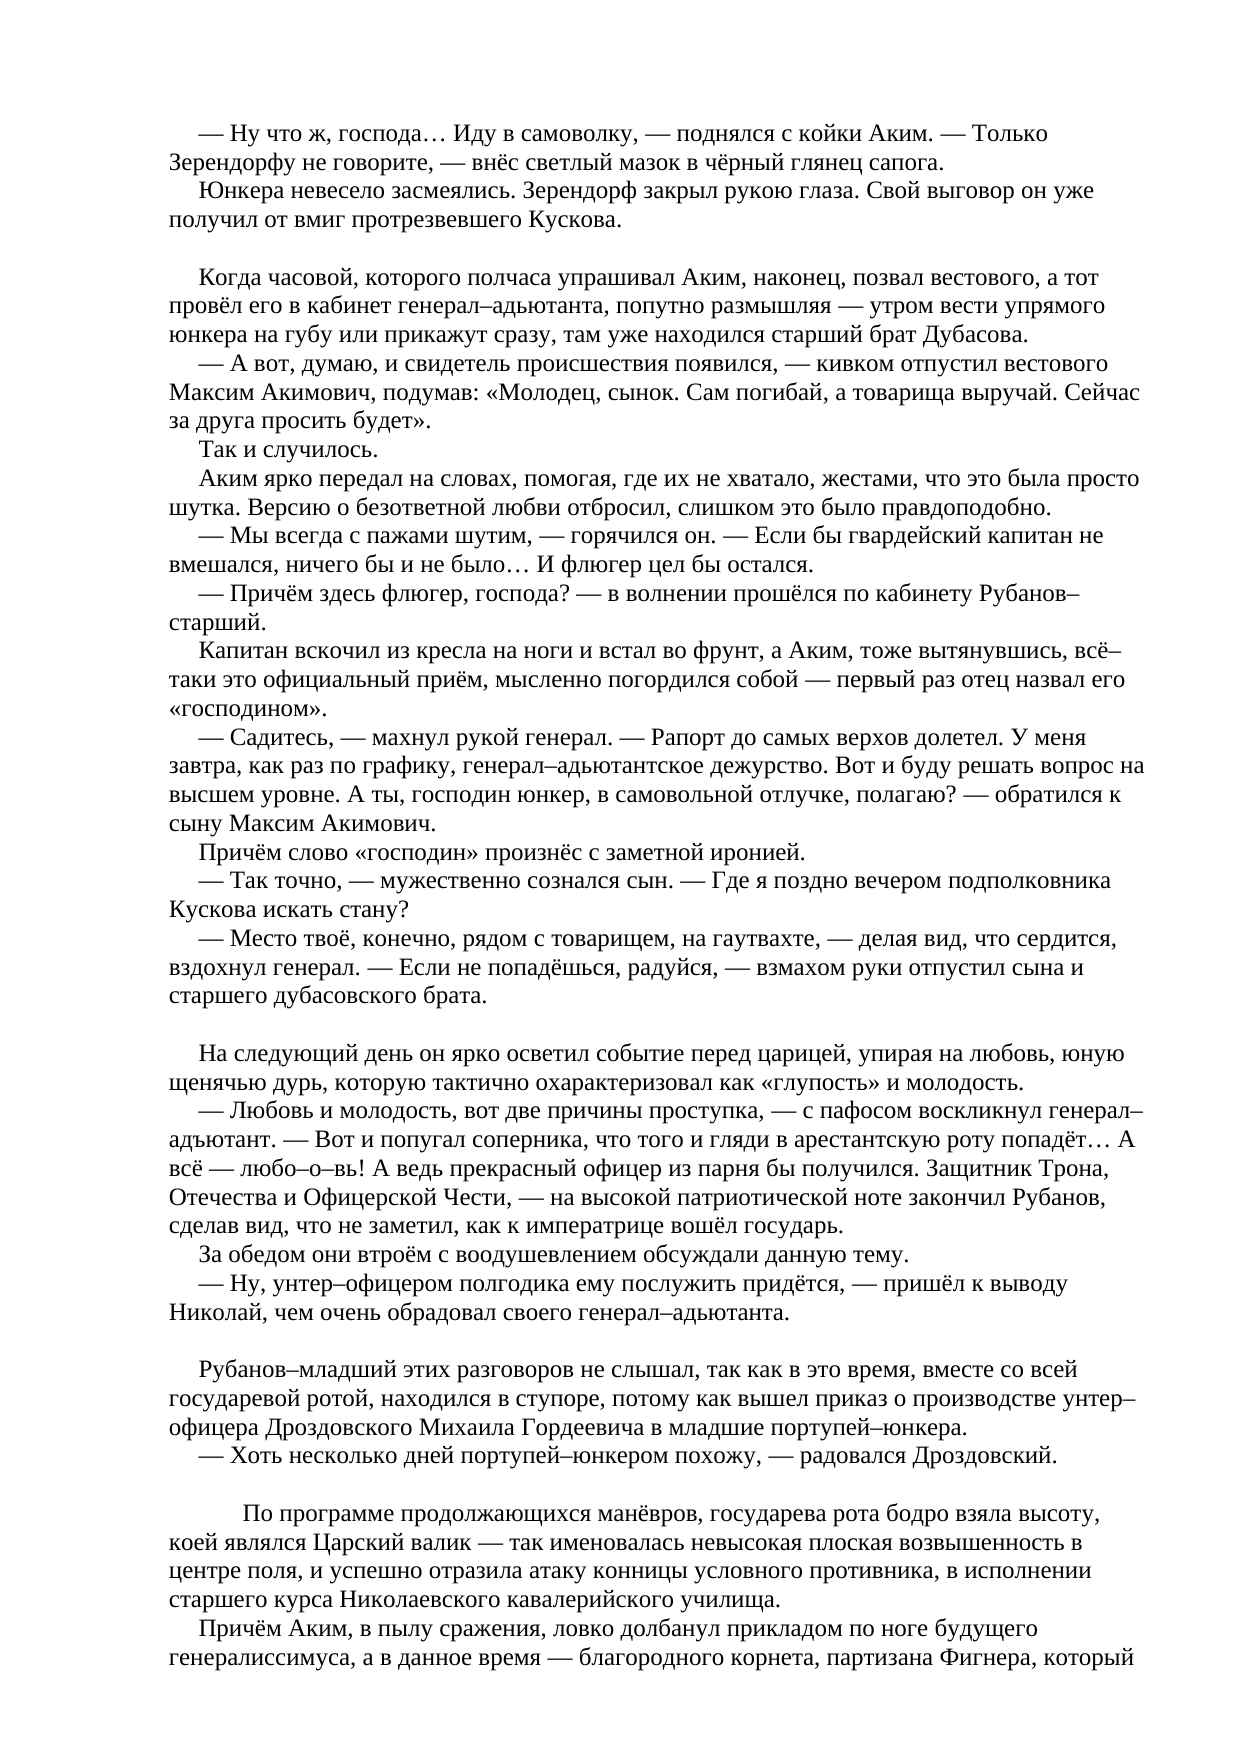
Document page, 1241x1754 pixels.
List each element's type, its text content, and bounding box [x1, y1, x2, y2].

text — Хоть несколько дней портупей–юнкером похожу, — радовался Дроздовский. [169, 1441, 1152, 1469]
text Юнкера невесело засмеялись. Зерендорф закрыл рукою глаза. Свой выговор он уже получил от вмиг протрезвевшего Кускова. [169, 176, 1152, 233]
text — Причём здесь флюгер, господа? — в волнении прошёлся по кабинету Рубанов–старший. [169, 578, 1152, 636]
text Рубанов–младший этих разговоров не слышал, так как в это время, вместе со всей государевой ротой, находился в ступоре, потому как вышел приказ о производстве унтер–офицера Дроздовского Михаила Гордеевича в младшие портупей–юнкера. [169, 1354, 1152, 1441]
text — Ну что ж, господа… Иду в самоволку, — поднялся с койки Аким. — Только Зерендорфу не говорите, — внёс светлый мазок в чёрный глянец сапога. [169, 118, 1152, 176]
text По программе продолжающихся манёвров, государева рота бодро взяла высоту, коей являлся Царский валик — так именовалась невысокая плоская возвышенность в центре поля, и успешно отразила атаку конницы условного противника, в исполнении старшего курса Николаевского кавалерийского училища. [169, 1498, 1152, 1613]
text — Мы всегда с пажами шутим, — горячился он. — Если бы гвардейский капитан не вмешался, ничего бы и не было… И флюгер цел бы остался. [169, 521, 1152, 578]
text Так и случилось. [169, 434, 1152, 463]
text — Так точно, — мужественно сознался сын. — Где я поздно вечером подполковника Кускова искать стану? [169, 866, 1152, 923]
text Капитан вскочил из кресла на ноги и встал во фрунт, а Аким, тоже вытянувшись, всё–таки это официальный приём, мысленно погордился собой — первый раз отец назвал его «господином». [169, 636, 1152, 722]
text — А вот, думаю, и свидетель происшествия появился, — кивком отпустил вестового Максим Акимович, подумав: «Молодец, сынок. Сам погибай, а товарища выручай. Сейчас за друга просить будет». [169, 348, 1152, 434]
text — Ну, унтер–офицером полгодика ему послужить придётся, — пришёл к выводу Николай, чем очень обрадовал своего генерал–адьютанта. [169, 1268, 1152, 1326]
text За обедом они втроём с воодушевлением обсуждали данную тему. [169, 1239, 1152, 1268]
text На следующий день он ярко осветил событие перед царицей, упирая на любовь, юную щенячью дурь, которую тактично охарактеризовал как «глупость» и молодость. [169, 1038, 1152, 1096]
text Причём Аким, в пылу сражения, ловко долбанул прикладом по ноге будущего генералиссимуса, а в данное время — благородного корнета, партизана Фигнера, который [169, 1613, 1152, 1671]
text Причём слово «господин» произнёс с заметной иронией. [169, 837, 1152, 866]
text Когда часовой, которого полчаса упрашивал Аким, наконец, позвал вестового, а тот провёл его в кабинет генерал–адьютанта, попутно размышляя — утром вести упрямого юнкера на губу или прикажут сразу, там уже находился старший брат Дубасова. [169, 262, 1152, 348]
text — Садитесь, — махнул рукой генерал. — Рапорт до самых верхов долетел. У меня завтра, как раз по графику, генерал–адьютантское дежурство. Вот и буду решать вопрос на высшем уровне. А ты, господин юнкер, в самовольной отлучке, полагаю? — обратился к сыну Максим Акимович. [169, 722, 1152, 837]
text — Любовь и молодость, вот две причины проступка, — с пафосом воскликнул генерал–адъютант. — Вот и попугал соперника, что того и гляди в арестантскую роту попадёт… А всё — любо–о–вь! А ведь прекрасный офицер из парня бы получился. Защитник Трона, Отечества и Офицерской Чести, — на высокой патриотической ноте закончил Рубанов, сделав вид, что не заметил, как к императрице вошёл государь. [169, 1096, 1152, 1239]
text Аким ярко передал на словах, помогая, где их не хватало, жестами, что это была просто шутка. Версию о безответной любви отбросил, слишком это было правдоподобно. [169, 463, 1152, 521]
text — Место твоё, конечно, рядом с товарищем, на гаутвахте, — делая вид, что сердится, вздохнул генерал. — Если не попадёшься, радуйся, — взмахом руки отпустил сына и старшего дубасовского брата. [169, 923, 1152, 1009]
